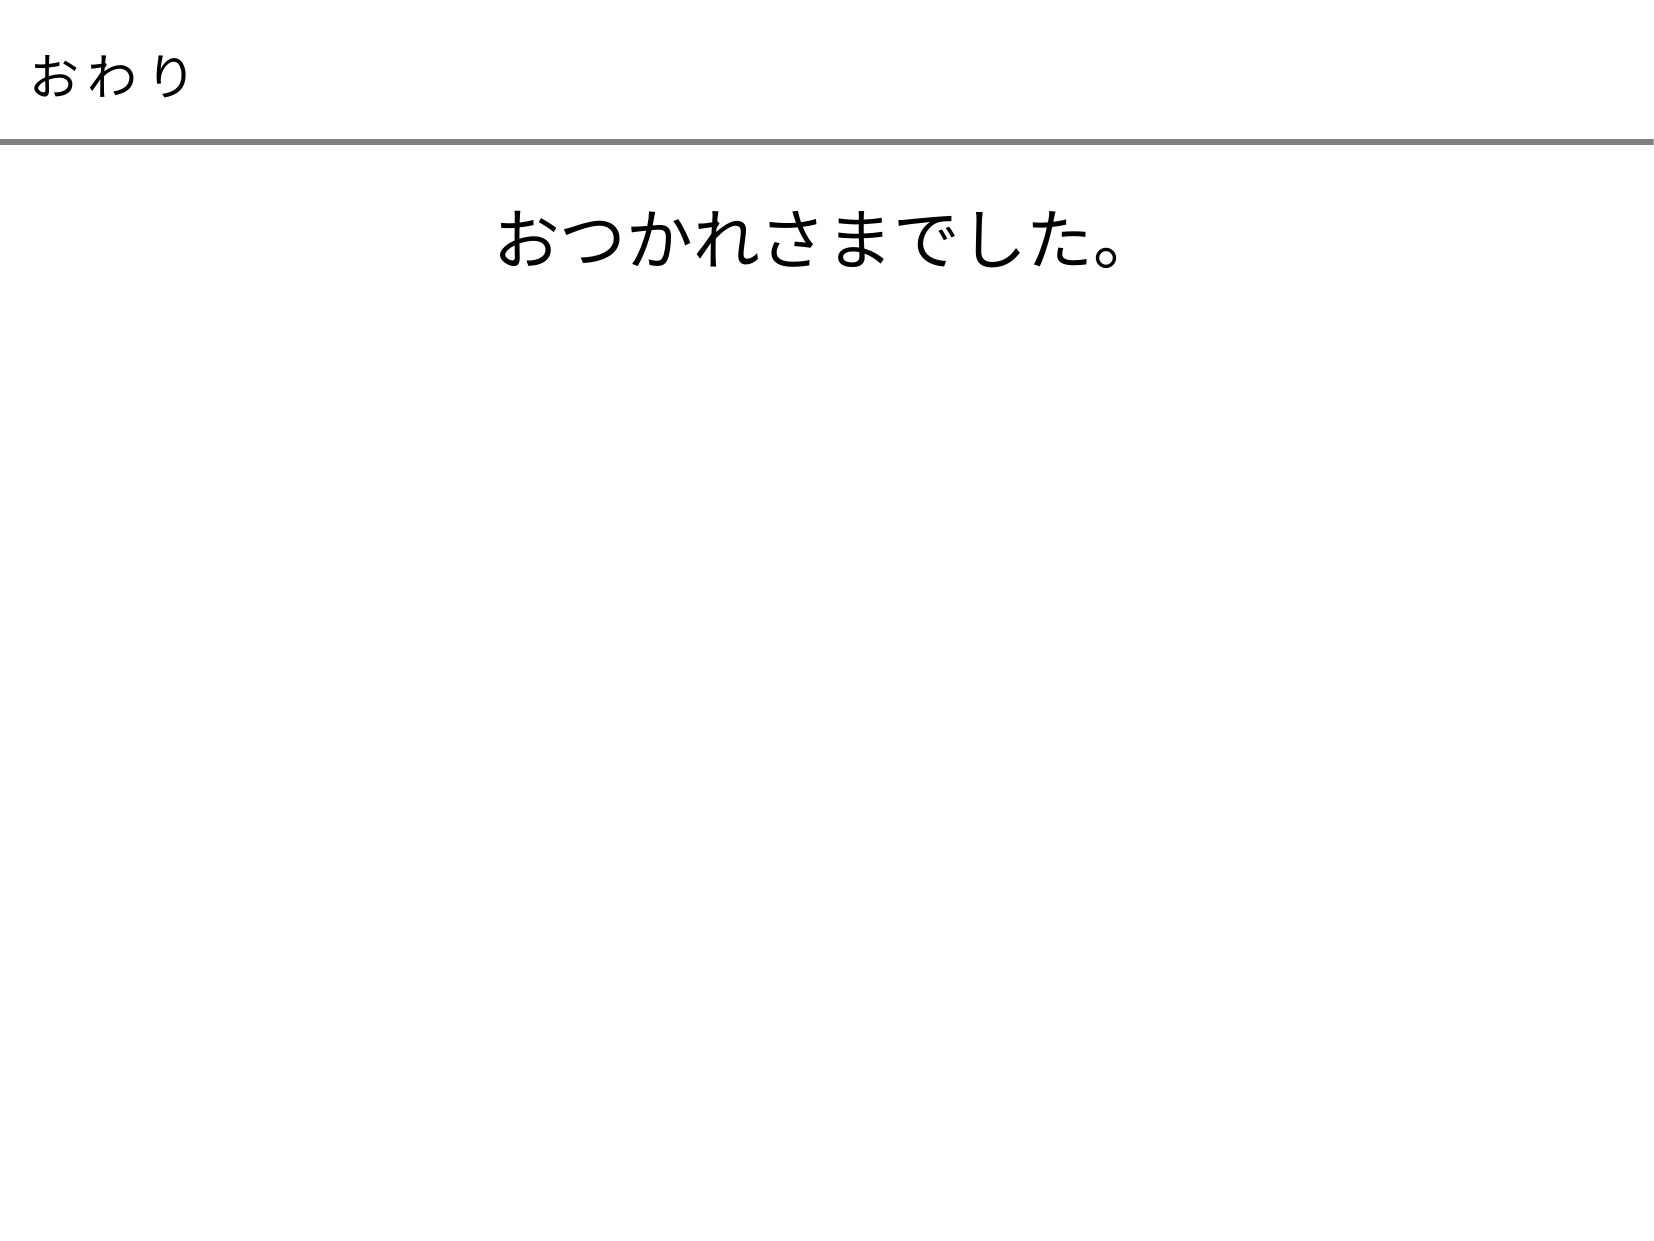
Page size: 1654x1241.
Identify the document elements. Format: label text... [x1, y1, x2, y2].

subtitle おつかれさまでした。 [29, 29, 1625, 1152]
